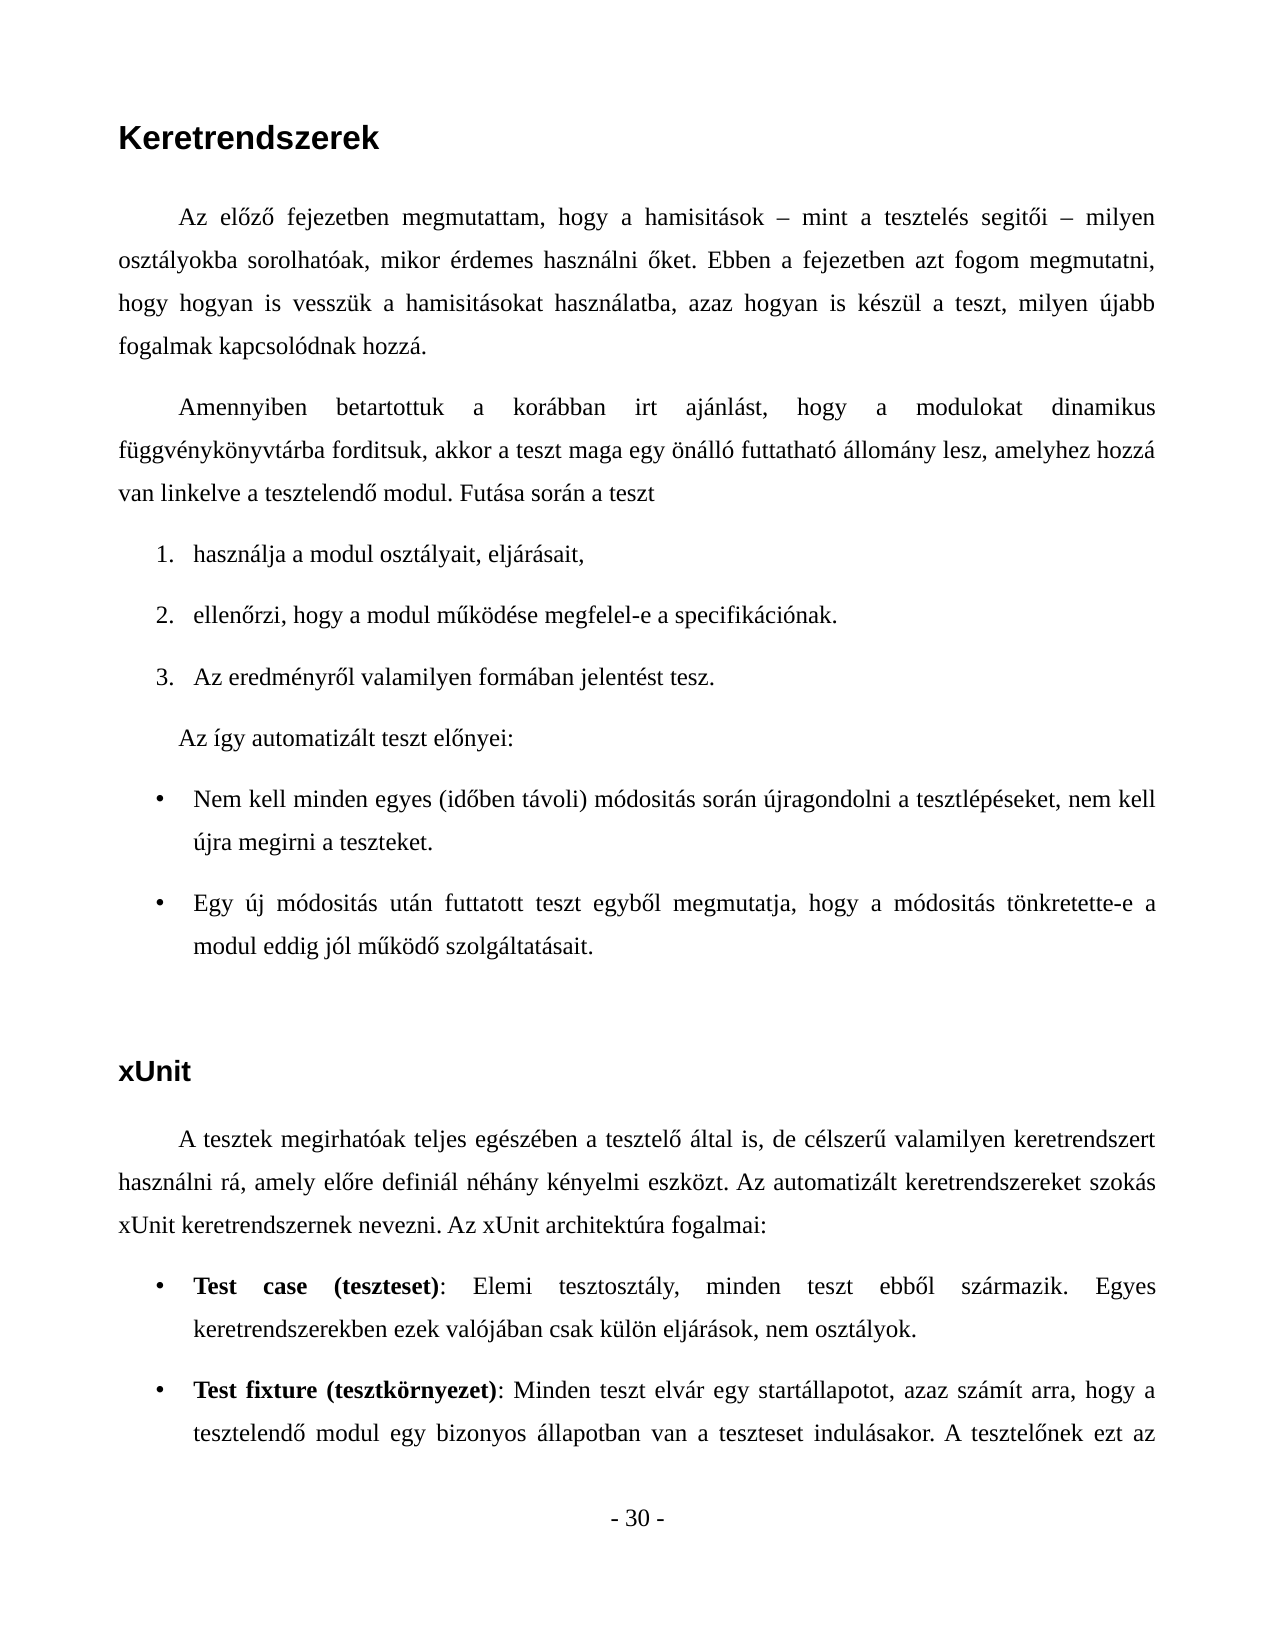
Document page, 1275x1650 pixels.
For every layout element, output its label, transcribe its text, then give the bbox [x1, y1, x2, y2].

list ellenőrzi, hogy a modul működése megfelel-e a specifikációnak. [156, 601, 1157, 629]
list Test fixture (tesztkörnyezet): Minden teszt elvár egy startállapotot, azaz számít arra, hogy a tesztelendő modul egy bizonyos állapotban van a teszteset indulásakor. A tesztelőnek ezt az [156, 1375, 1157, 1447]
list használja a modul osztályait, eljárásait, [156, 539, 1157, 568]
text Az így automatizált teszt előnyei: [118, 723, 1157, 752]
subtitle Keretrendszerek [118, 118, 1157, 157]
text A tesztek megirhatóak teljes egészében a tesztelő által is, de célszerű valamilyen keretrendszert használni rá, amely előre definiál néhány kényelmi eszközt. Az automatizált keretrendszereket szokás xUnit keretrendszernek nevezni. Az xUnit architektúra fogalmai: [118, 1124, 1157, 1239]
list Test case (teszteset): Elemi tesztosztály, minden teszt ebből származik. Egyes keretrendszerekben ezek valójában csak külön eljárások, nem osztályok. [156, 1271, 1157, 1343]
list Az eredményről valamilyen formában jelentést tesz. [156, 662, 1157, 691]
list Nem kell minden egyes (időben távoli) módositás során újragondolni a tesztlépéseket, nem kell újra megirni a teszteket. [156, 784, 1157, 856]
text Amennyiben betartottuk a korábban irt ajánlást, hogy a modulokat dinamikus függvénykönyvtárba forditsuk, akkor a teszt maga egy önálló futtatható állomány lesz, amelyhez hozzá van linkelve a tesztelendő modul. Futása során a teszt [118, 392, 1157, 507]
list Egy új módositás után futtatott teszt egyből megmutatja, hogy a módositás tönkretette-e a modul eddig jól működő szolgáltatásait. [156, 888, 1157, 960]
subtitle xUnit [118, 1054, 1157, 1088]
text Az előző fejezetben megmutattam, hogy a hamisitások – mint a tesztelés segitői – milyen osztályokba sorolhatóak, mikor érdemes használni őket. Ebben a fejezetben azt fogom megmutatni, hogy hogyan is vesszük a hamisitásokat használatba, azaz hogyan is készül a teszt, milyen újabb fogalmak kapcsolódnak hozzá. [118, 202, 1157, 360]
